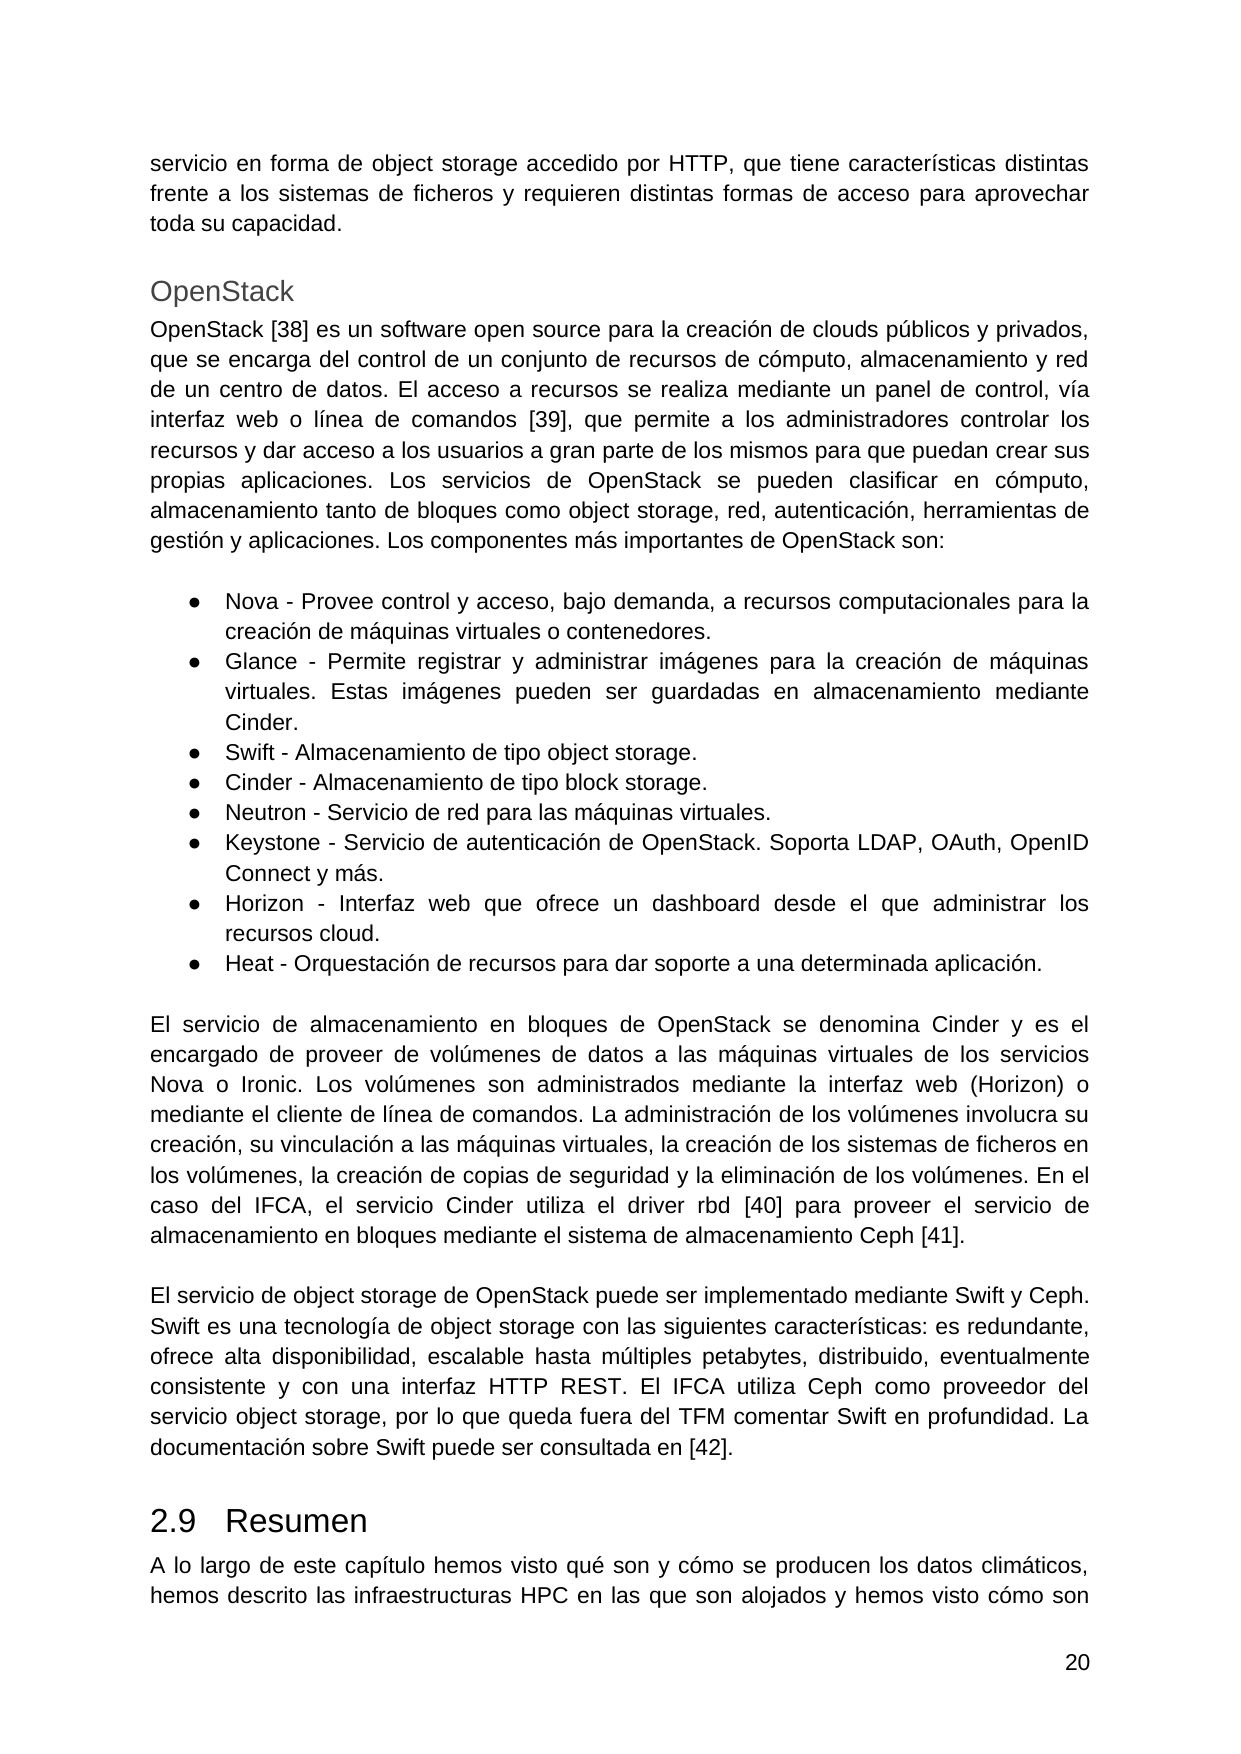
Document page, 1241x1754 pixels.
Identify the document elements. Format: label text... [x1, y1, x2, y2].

text OpenStack [38] es un software open source para la creación de clouds públicos y privados, que se encarga del control de un conjunto de recursos de cómputo, almacenamiento y red de un centro de datos. El acceso a recursos se realiza mediante un panel de control, vía interfaz web o línea de comandos [39], que permite a los administradores controlar los recursos y dar acceso a los usuarios a gran parte de los mismos para que puedan crear sus propias aplicaciones. Los servicios de OpenStack se pueden clasificar en cómputo, almacenamiento tanto de bloques como object storage, red, autenticación, herramientas de gestión y aplicaciones. Los componentes más importantes de OpenStack son: [150, 316, 1090, 554]
list Cinder - Almacenamiento de tipo block storage. [187, 769, 1090, 795]
text servicio en forma de object storage accedido por HTTP, que tiene características distintas frente a los sistemas de ficheros y requieren distintas formas de acceso para aprovechar toda su capacidad. [150, 150, 1090, 237]
list Horizon - Interfaz web que ofrece un dashboard desde el que administrar los recursos cloud. [187, 890, 1090, 946]
list Neutron - Servicio de red para las máquinas virtuales. [187, 799, 1090, 826]
list Keystone - Servicio de autenticación de OpenStack. Soporta LDAP, OAuth, OpenID Connect y más. [187, 829, 1090, 886]
subtitle OpenStack [150, 274, 1090, 307]
list Heat - Orquestación de recursos para dar soporte a una determinada aplicación. [187, 950, 1090, 977]
list Glance - Permite registrar y administrar imágenes para la creación de máquinas virtuales. Estas imágenes pueden ser guardadas en almacenamiento mediante Cinder. [187, 648, 1090, 735]
text A lo largo de este capítulo hemos visto qué son y cómo se producen los datos climáticos, hemos descrito las infraestructuras HPC en las que son alojados y hemos visto cómo son [150, 1552, 1090, 1609]
text El servicio de object storage de OpenStack puede ser implementado mediante Swift y Ceph. Swift es una tecnología de object storage con las siguientes características: es redundante, ofrece alta disponibilidad, escalable hasta múltiples petabytes, distribuido, eventualmente consistente y con una interfaz HTTP REST. El IFCA utiliza Ceph como proveedor del servicio object storage, por lo que queda fuera del TFM comentar Swift en profundidad. La documentación sobre Swift puede ser consultada en [42]. [150, 1282, 1090, 1460]
text El servicio de almacenamiento en bloques de OpenStack se denomina Cinder y es el encargado de proveer de volúmenes de datos a las máquinas virtuales de los servicios Nova o Ironic. Los volúmenes son administrados mediante la interfaz web (Horizon) o mediante el cliente de línea de comandos. La administración de los volúmenes involucra su creación, su vinculación a las máquinas virtuales, la creación de los sistemas de ficheros en los volúmenes, la creación de copias de seguridad y la eliminación de los volúmenes. En el caso del IFCA, el servicio Cinder utiliza el driver rbd [40] para proveer el servicio de almacenamiento en bloques mediante el sistema de almacenamiento Ceph [41]. [150, 1011, 1090, 1248]
list Swift - Almacenamiento de tipo object storage. [187, 739, 1090, 765]
list Nova - Provee control y acceso, bajo demanda, a recursos computacionales para la creación de máquinas virtuales o contenedores. [187, 588, 1090, 644]
subtitle Resumen [150, 1501, 1090, 1540]
